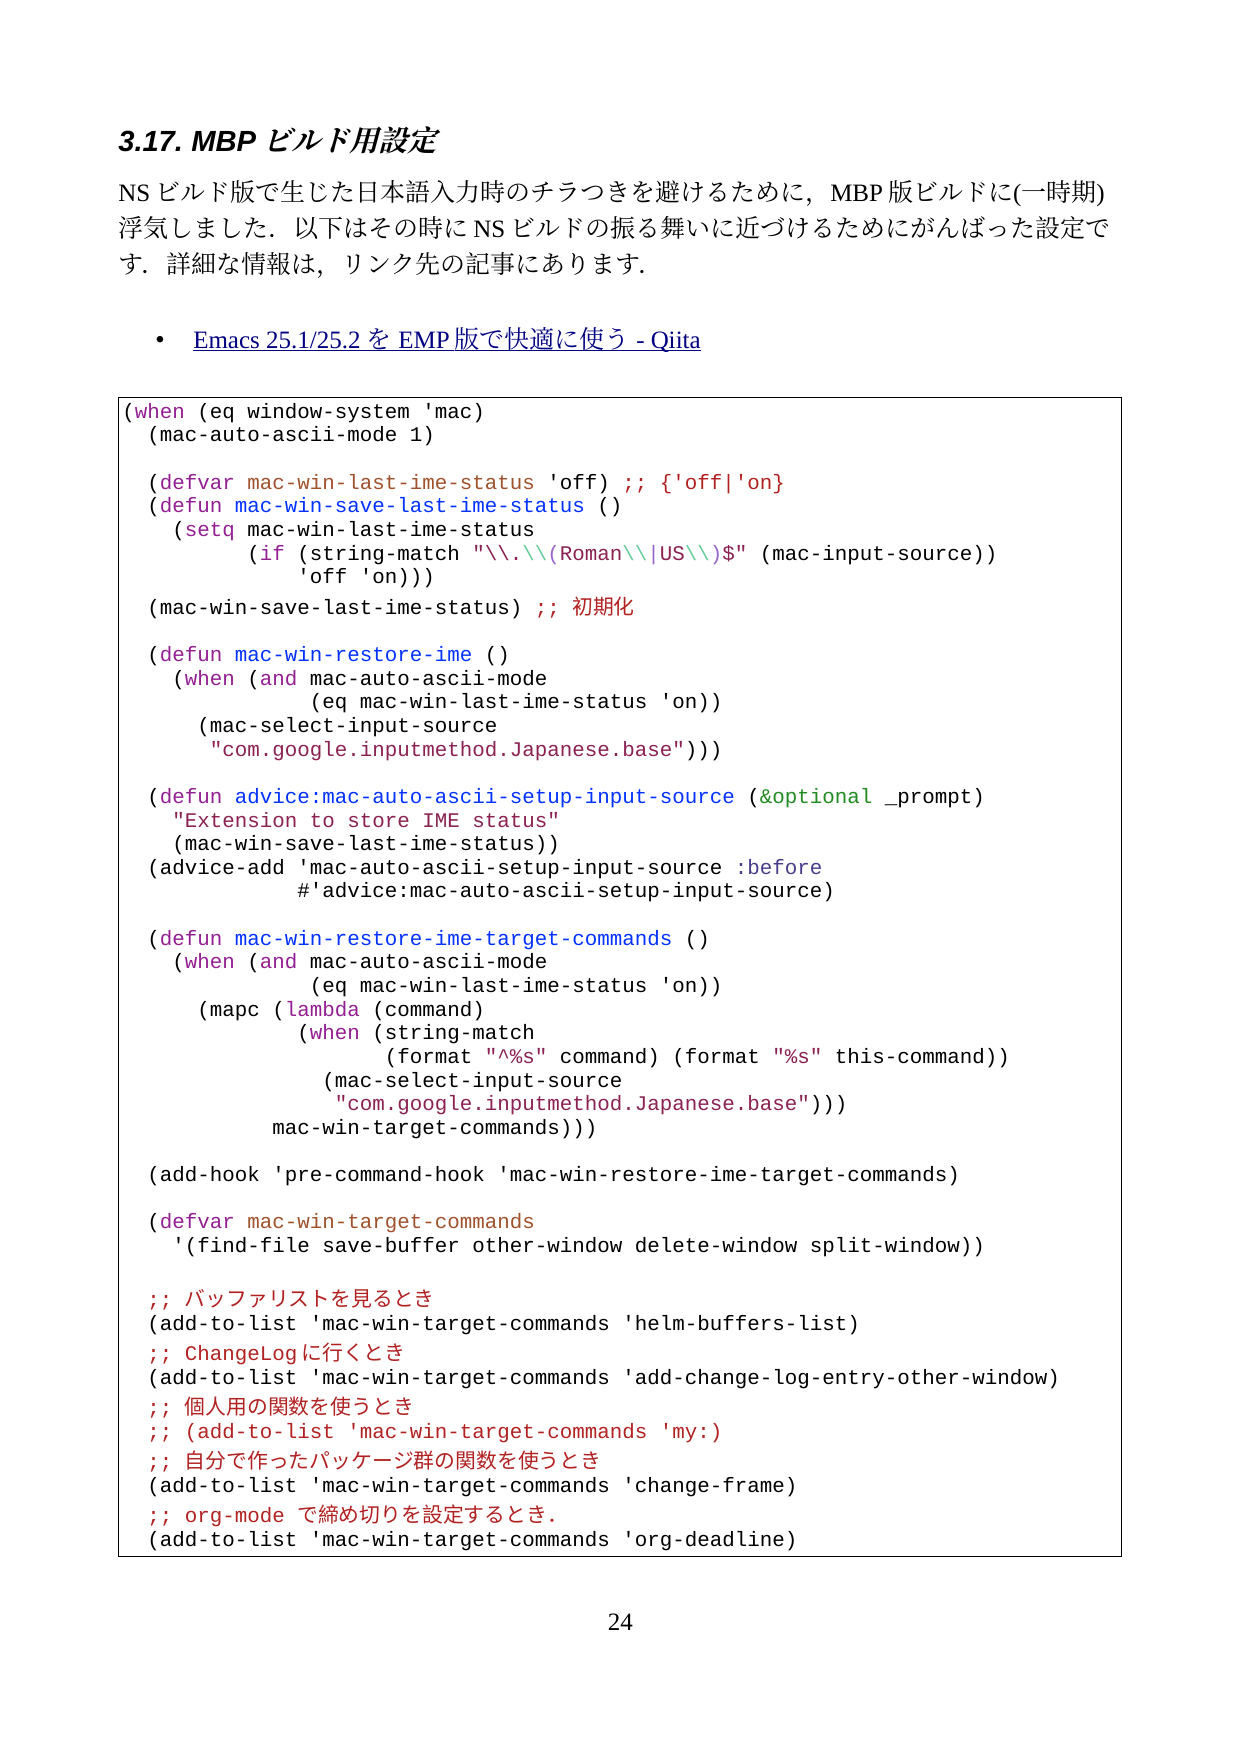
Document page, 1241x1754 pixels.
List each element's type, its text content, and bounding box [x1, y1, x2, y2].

text (add-to-list 'mac-win-target-commands 'add-change-log-entry-other-window) [119, 1363, 1121, 1387]
text (eq mac-win-last-ime-status 'on)) [119, 971, 1121, 995]
text ;; 個人用の関数を使うとき [119, 1387, 1121, 1417]
text "Extension to store IME status" [119, 806, 1121, 829]
text NSビルド版で生じた日本語入力時のチラつきを避けるために，MBP版ビルドに(一時期)浮気しました．以下はその時にNSビルドの振る舞いに近づけるためにがんばった設定です．詳細な情報は，リンク先の記事にあります． [118, 172, 1122, 309]
text (defvar mac-win-target-commands [119, 1208, 1121, 1231]
list Emacs 25.1/25.2 を EMP版で快適に使う - Qiita [156, 322, 1122, 384]
text (add-hook 'pre-command-hook 'mac-win-restore-ime-target-commands) [119, 1160, 1121, 1184]
text 'off 'on))) [119, 562, 1121, 586]
text (mac-select-input-source [119, 1066, 1121, 1089]
text (when (eq window-system 'mac) [119, 398, 1121, 421]
text (defun mac-win-save-last-ime-status () [119, 491, 1121, 515]
text (defun mac-win-restore-ime-target-commands () [119, 924, 1121, 947]
text ;; 自分で作ったパッケージ群の関数を使うとき [119, 1441, 1121, 1471]
text (defun mac-win-restore-ime () [119, 640, 1121, 664]
text (when (and mac-auto-ascii-mode [119, 664, 1121, 687]
text (add-to-list 'mac-win-target-commands 'org-deadline) [119, 1525, 1121, 1556]
text '(find-file save-buffer other-window delete-window split-window)) [119, 1231, 1121, 1255]
subtitle MBPビルド用設定 [118, 118, 1122, 160]
text ;; (add-to-list 'mac-win-target-commands 'my:) [119, 1417, 1121, 1441]
text (eq mac-win-last-ime-status 'on)) [119, 687, 1121, 711]
text (if (string-match "\\.\\(Roman\\|US\\)$" (mac-input-source)) [119, 539, 1121, 562]
text #'advice:mac-auto-ascii-setup-input-source) [119, 877, 1121, 900]
text (mapc (lambda (command) [119, 995, 1121, 1018]
text (format "^%s" command) (format "%s" this-command)) [119, 1042, 1121, 1066]
text ;; org-mode で締め切りを設定するとき． [119, 1495, 1121, 1525]
text (advice-add 'mac-auto-ascii-setup-input-source :before [119, 853, 1121, 877]
text (mac-auto-ascii-mode 1) [119, 421, 1121, 444]
text ;; ChangeLogに行くとき [119, 1333, 1121, 1363]
text (mac-select-input-source [119, 711, 1121, 735]
text (when (and mac-auto-ascii-mode [119, 947, 1121, 971]
text ;; バッファリストを見るとき [119, 1278, 1121, 1309]
text (defun advice:mac-auto-ascii-setup-input-source (&optional _prompt) [119, 782, 1121, 806]
text "com.google.inputmethod.Japanese.base"))) [119, 1089, 1121, 1113]
text (mac-win-save-last-ime-status)) [119, 829, 1121, 853]
text (add-to-list 'mac-win-target-commands 'change-frame) [119, 1471, 1121, 1495]
text (add-to-list 'mac-win-target-commands 'helm-buffers-list) [119, 1309, 1121, 1333]
text (setq mac-win-last-ime-status [119, 515, 1121, 539]
text (when (string-match [119, 1018, 1121, 1042]
text (mac-win-save-last-ime-status) ;; 初期化 [119, 586, 1121, 616]
text mac-win-target-commands))) [119, 1113, 1121, 1137]
text "com.google.inputmethod.Japanese.base"))) [119, 735, 1121, 758]
text (defvar mac-win-last-ime-status 'off) ;; {'off|'on} [119, 468, 1121, 491]
